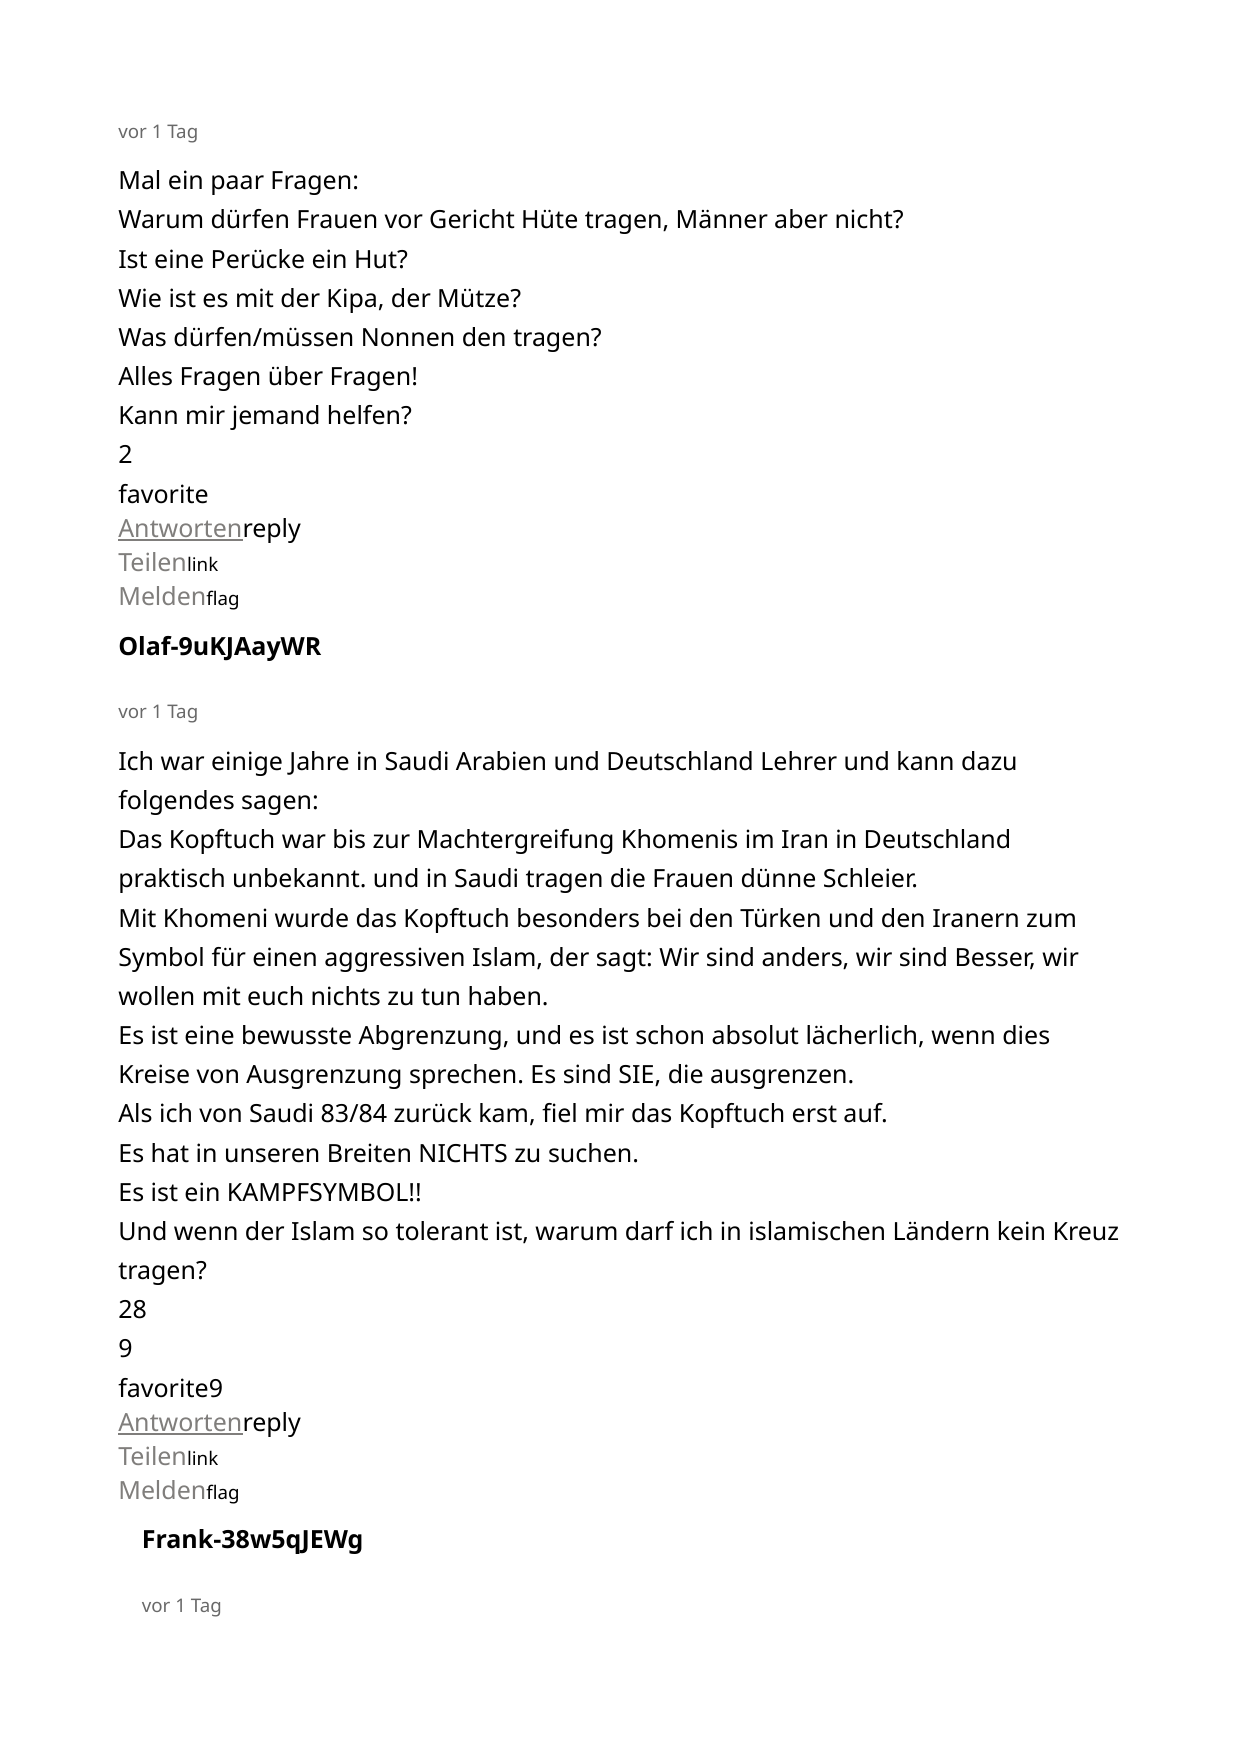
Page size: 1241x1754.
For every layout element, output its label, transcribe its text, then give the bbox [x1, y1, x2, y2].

text Olaf-9uKJAayWR [118, 628, 1114, 662]
text 9 [118, 1331, 1122, 1365]
text vor 1 Tag [142, 1592, 1117, 1618]
text Mal ein paar Fragen: Warum dürfen Frauen vor Gericht Hüte tragen, Männer aber nicht? Ist eine Perücke ein Hut? Wie ist es mit der Kipa, der Mütze? Was dürfen/müssen Nonnen den tragen? Alles Fragen über Fragen! Kann mir jemand helfen? [118, 163, 1122, 432]
text Teilenlink [118, 1438, 1122, 1472]
text 28 [118, 1292, 1122, 1326]
text Frank-38w5qJEWg [142, 1522, 1114, 1556]
text Meldenflag [118, 1472, 1122, 1506]
text vor 1 Tag [118, 118, 1117, 144]
text favorite9 [118, 1370, 1122, 1404]
text Antwortenreply [118, 510, 1122, 544]
text Teilenlink [118, 544, 1122, 578]
text 2 [118, 437, 1122, 471]
text vor 1 Tag [118, 699, 1117, 724]
text favorite [118, 476, 1122, 510]
text Meldenflag [118, 578, 1122, 613]
text Antwortenreply [118, 1404, 1122, 1438]
text Ich war einige Jahre in Saudi Arabien und Deutschland Lehrer und kann dazu folgendes sagen: Das Kopftuch war bis zur Machtergreifung Khomenis im Iran in Deutschland praktisch unbekannt. und in Saudi tragen die Frauen dünne Schleier. Mit Khomeni wurde das Kopftuch besonders bei den Türken und den Iranern zum Symbol für einen aggressiven Islam, der sagt: Wir sind anders, wir sind Besser, wir wollen mit euch nichts zu tun haben. Es ist eine bewusste Abgrenzung, und es ist schon absolut lächerlich, wenn dies Kreise von Ausgrenzung sprechen. Es sind SIE, die ausgrenzen. Als ich von Saudi 83/84 zurück kam, fiel mir das Kopftuch erst auf. Es hat in unseren Breiten NICHTS zu suchen. Es ist ein KAMPFSYMBOL!! Und wenn der Islam so tolerant ist, warum darf ich in islamischen Ländern kein Kreuz tragen? [118, 743, 1122, 1287]
